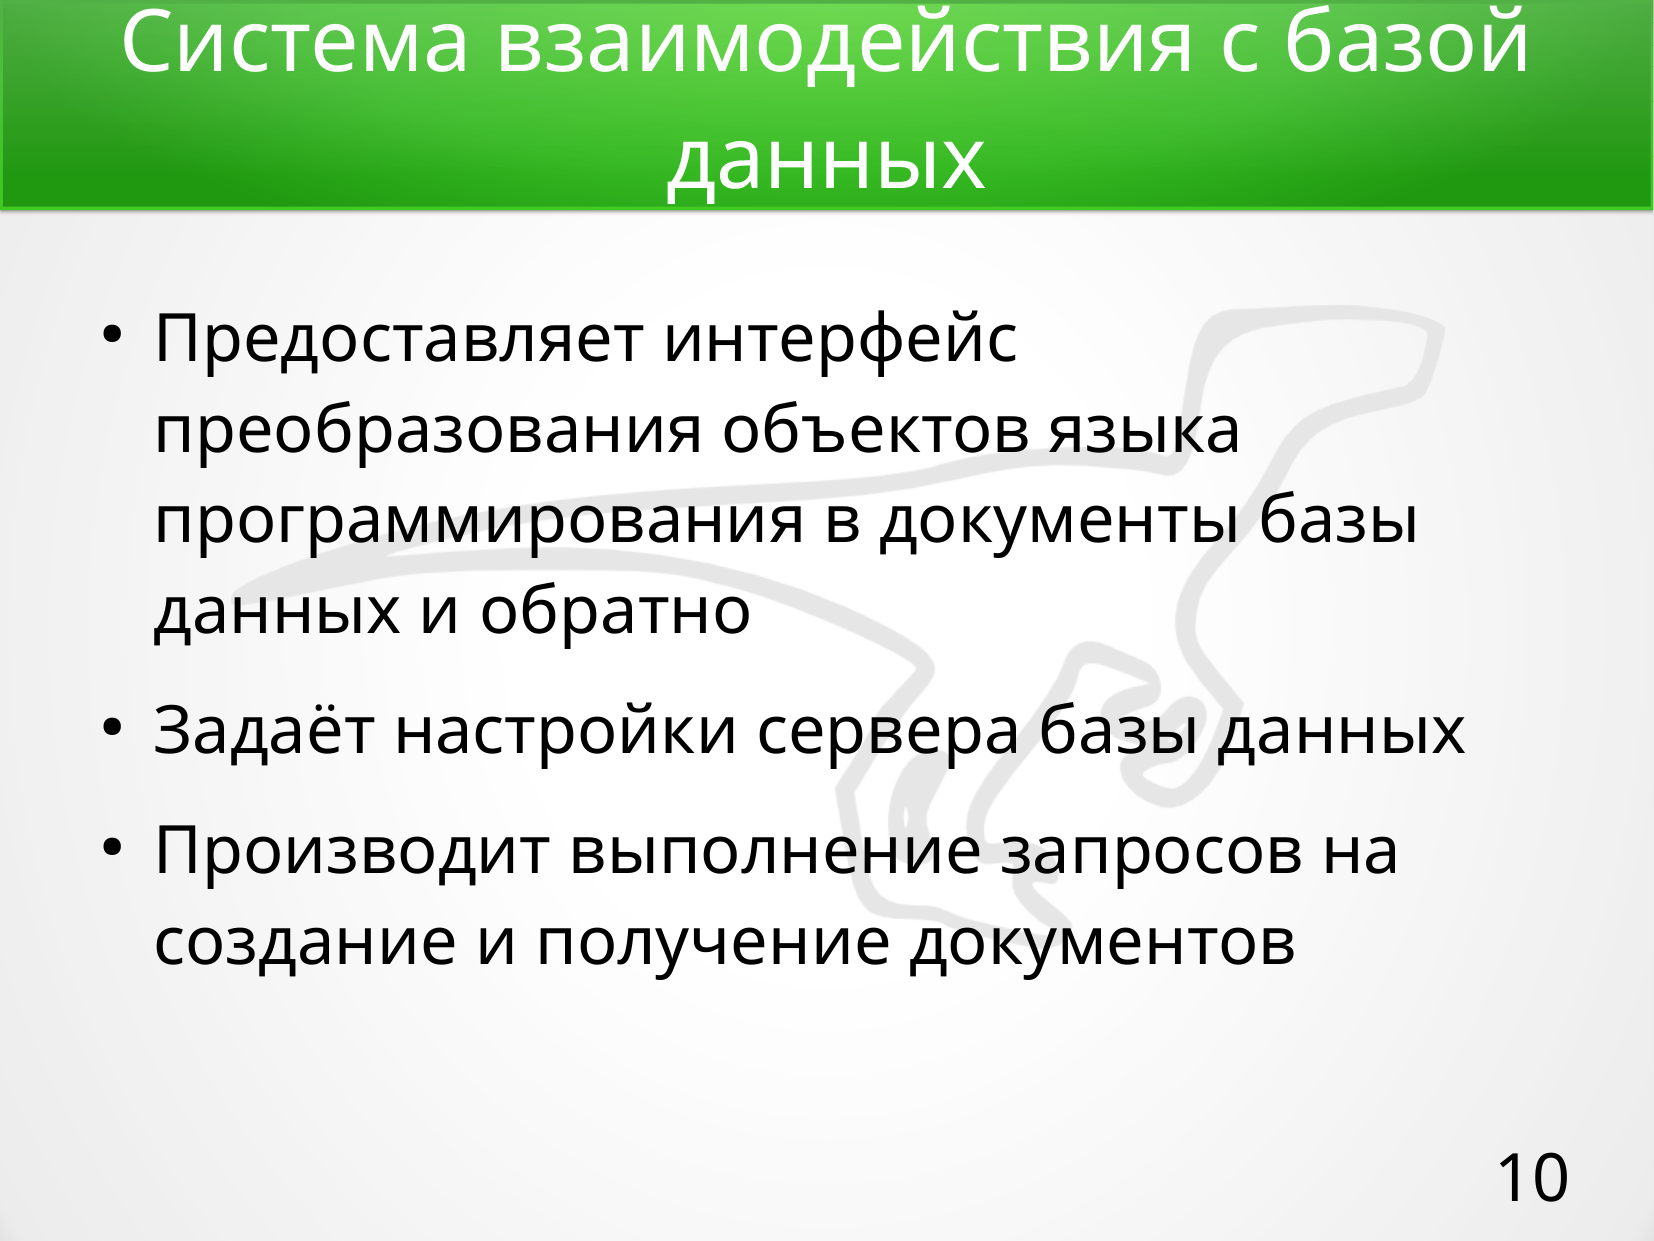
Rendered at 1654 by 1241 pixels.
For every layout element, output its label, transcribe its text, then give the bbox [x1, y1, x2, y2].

list Предоставляет интерфейс преобразования объектов языка программирования в документы базы данных и обратно Задаёт настройки сервера базы данных Производит выполнение запросов на создание и получение документов [82, 290, 1538, 1010]
title Система взаимодействия с базой данных [82, 0, 1571, 201]
